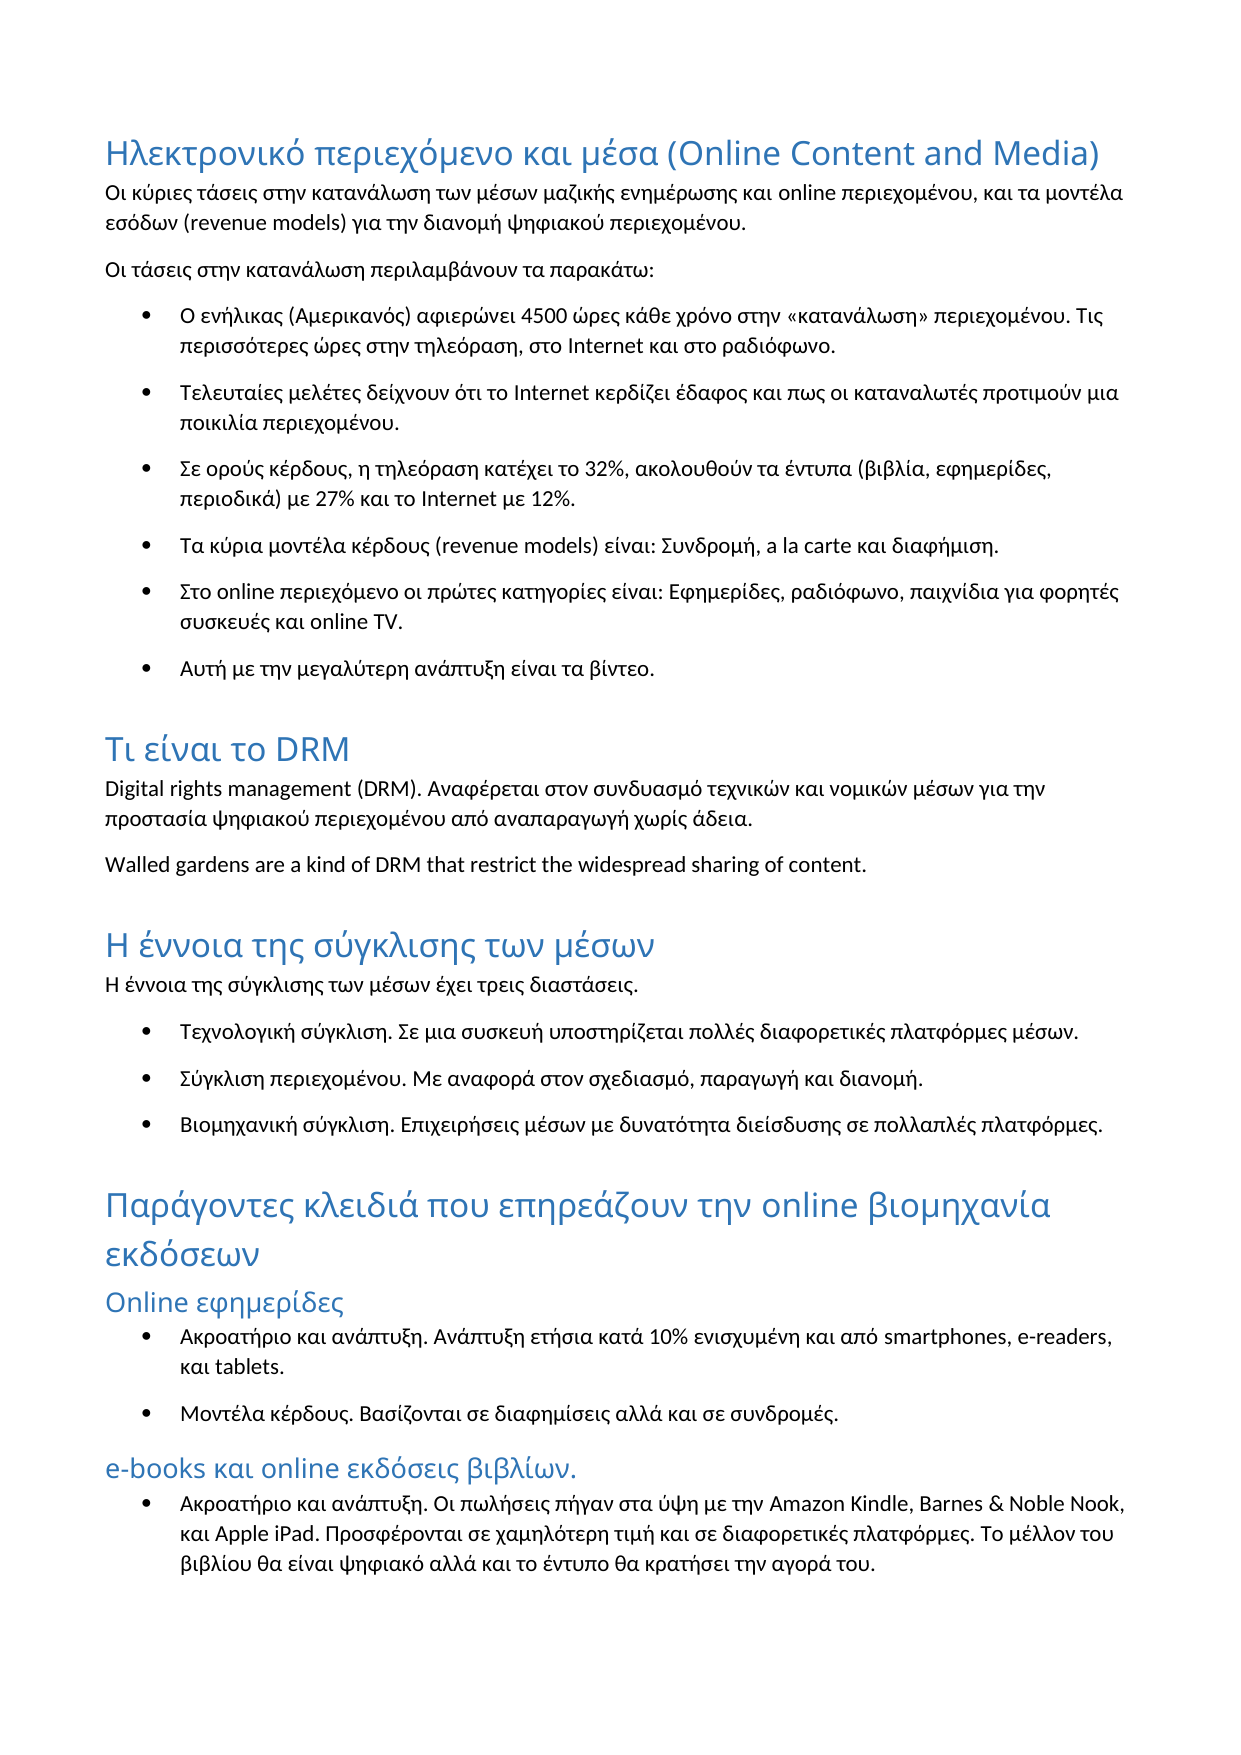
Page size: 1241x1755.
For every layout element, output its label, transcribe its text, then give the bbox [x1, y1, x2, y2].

subtitle Online εφημερίδες [105, 1283, 1135, 1320]
list Στο online περιεχόμενο οι πρώτες κατηγορίες είναι: Εφημερίδες, ραδιόφωνο, παιχνίδια για φορητές συσκευές και online TV. [142, 577, 1135, 635]
text Οι τάσεις στην κατανάλωση περιλαμβάνουν τα παρακάτω: [105, 255, 1135, 283]
subtitle e-books και online εκδόσεις βιβλίων. [105, 1450, 1135, 1487]
subtitle Η έννοια της σύγκλισης των μέσων [105, 922, 1135, 967]
list Τεχνολογική σύγκλιση. Σε μια συσκευή υποστηρίζεται πολλές διαφορετικές πλατφόρμες μέσων. [142, 1017, 1135, 1045]
text Η έννοια της σύγκλισης των μέσων έχει τρεις διαστάσεις. [105, 971, 1135, 999]
list Ακροατήριο και ανάπτυξη. Ανάπτυξη ετήσια κατά 10% ενισχυμένη και από smartphones, e-readers, και tablets. [142, 1322, 1135, 1380]
list Ακροατήριο και ανάπτυξη. Οι πωλήσεις πήγαν στα ύψη με την Amazon Kindle, Barnes & Noble Nook, και Apple iPad. Προσφέρονται σε χαμηλότερη τιμή και σε διαφορετικές πλατφόρμες. Το μέλλον του βιβλίου θα είναι ψηφιακό αλλά και το έντυπο θα κρατήσει την αγορά του. [142, 1489, 1135, 1577]
list Σε ορούς κέρδους, η τηλεόραση κατέχει το 32%, ακολουθούν τα έντυπα (βιβλία, εφημερίδες, περιοδικά) με 27% και το Internet με 12%. [142, 454, 1135, 512]
subtitle Ηλεκτρονικό περιεχόμενο και μέσα (Online Content and Media) [105, 130, 1135, 175]
list Ο ενήλικας (Αμερικανός) αφιερώνει 4500 ώρες κάθε χρόνο στην «κατανάλωση» περιεχομένου. Τις περισσότερες ώρες στην τηλεόραση, στο Internet και στο ραδιόφωνο. [142, 302, 1135, 359]
list Τελευταίες μελέτες δείχνουν ότι το Internet κερδίζει έδαφος και πως οι καταναλωτές προτιμούν μια ποικιλία περιεχομένου. [142, 378, 1135, 436]
subtitle Παράγοντες κλειδιά που επηρεάζουν την online βιομηχανία εκδόσεων [105, 1182, 1135, 1276]
list Βιομηχανική σύγκλιση. Επιχειρήσεις μέσων με δυνατότητα διείσδυσης σε πολλαπλές πλατφόρμες. [142, 1110, 1135, 1138]
text Digital rights management (DRM). Αναφέρεται στον συνδυασμό τεχνικών και νομικών μέσων για την προστασία ψηφιακού περιεχομένου από αναπαραγωγή χωρίς άδεια. [105, 774, 1135, 832]
list Αυτή με την μεγαλύτερη ανάπτυξη είναι τα βίντεο. [142, 654, 1135, 682]
list Τα κύρια μοντέλα κέρδους (revenue models) είναι: Συνδρομή, a la carte και διαφήμιση. [142, 531, 1135, 559]
text Walled gardens are a kind of DRM that restrict the widespread sharing of content. [105, 851, 1135, 878]
subtitle Τι είναι το DRM [105, 726, 1135, 771]
list Σύγκλιση περιεχομένου. Με αναφορά στον σχεδιασμό, παραγωγή και διανομή. [142, 1064, 1135, 1092]
text Οι κύριες τάσεις στην κατανάλωση των μέσων μαζικής ενημέρωσης και online περιεχομένου, και τα μοντέλα εσόδων (revenue models) για την διανομή ψηφιακού περιεχομένου. [105, 178, 1135, 236]
list Μοντέλα κέρδους. Βασίζονται σε διαφημίσεις αλλά και σε συνδρομές. [142, 1399, 1135, 1427]
